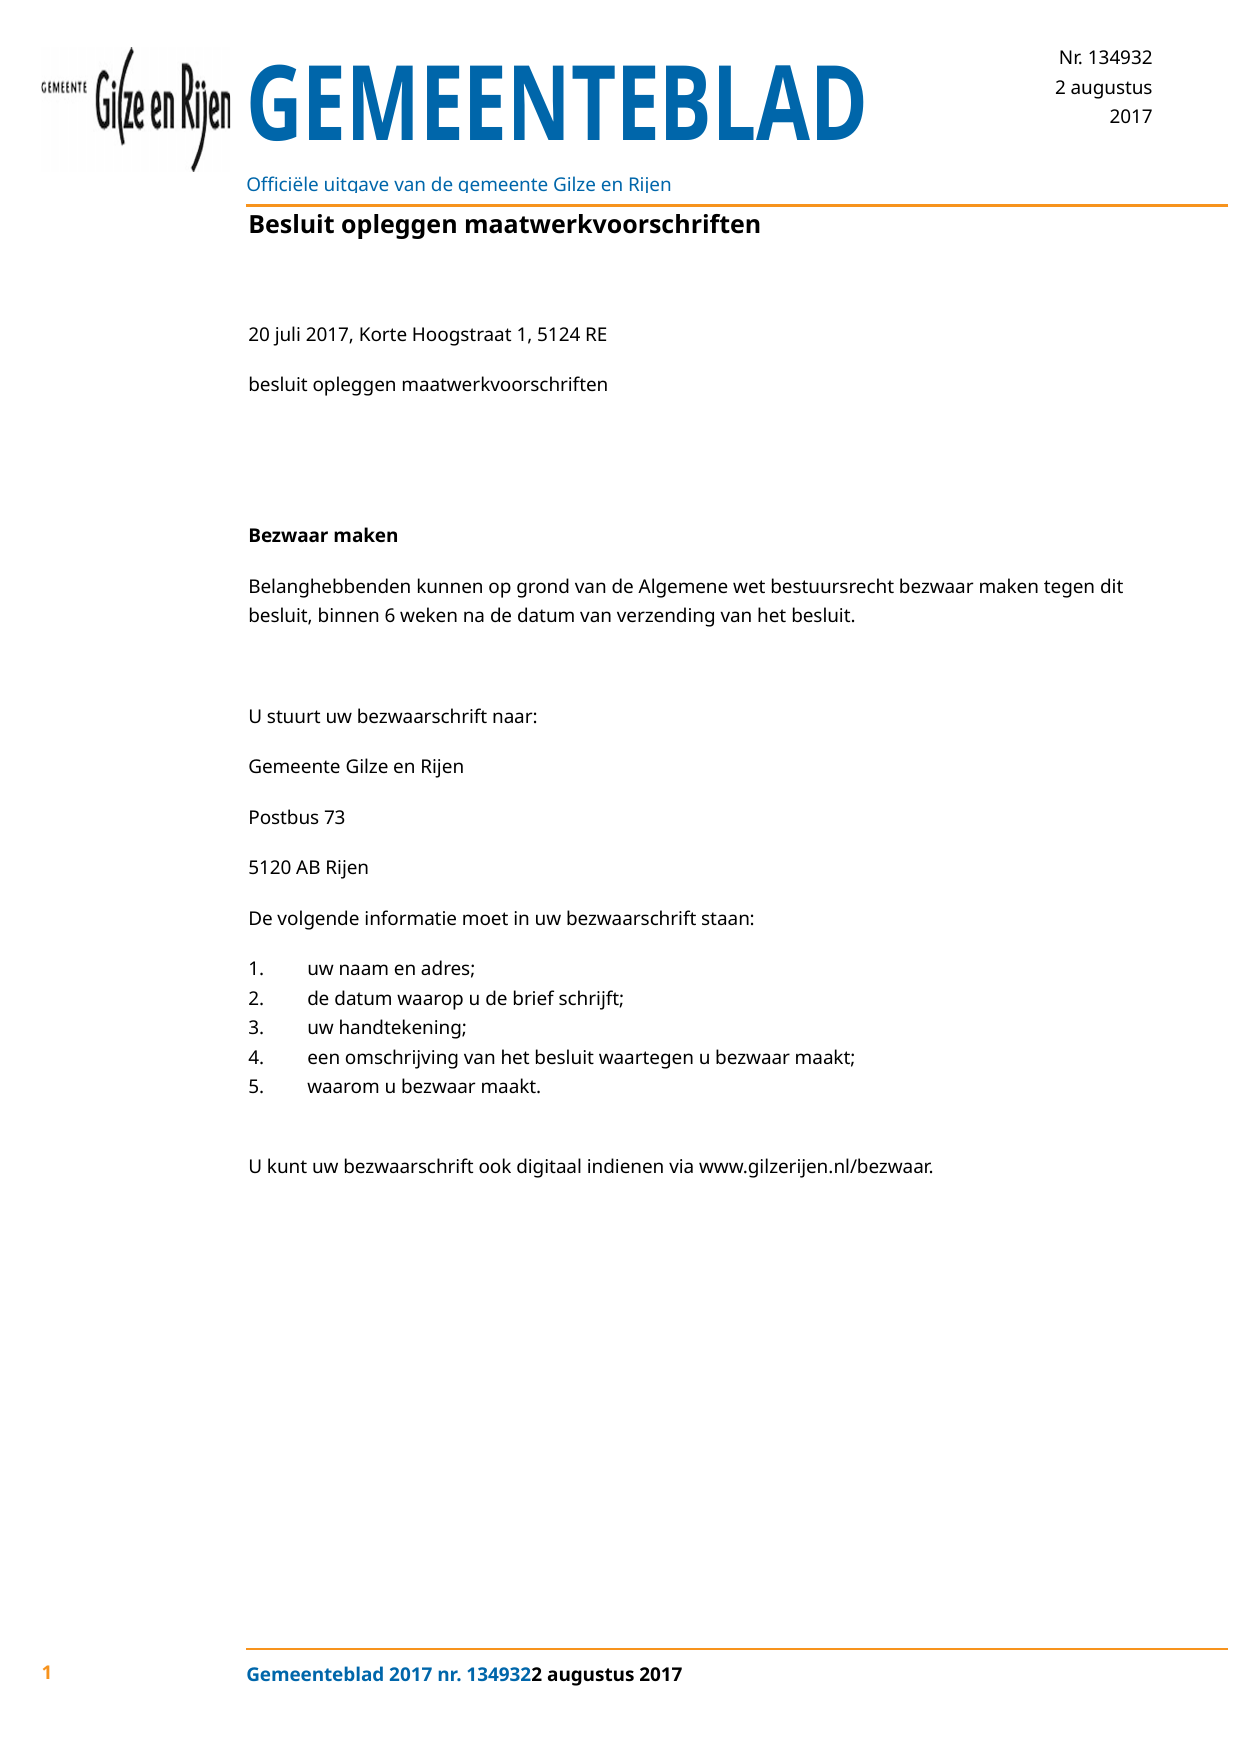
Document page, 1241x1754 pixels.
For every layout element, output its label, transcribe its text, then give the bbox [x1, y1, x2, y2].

text 5120 AB Rijen [248, 854, 1152, 880]
text U stuurt uw bezwaarschrift naar: [248, 703, 1152, 729]
text Bezwaar maken [248, 522, 1152, 548]
list de datum waarop u de brief schrijft; [248, 985, 1152, 1011]
text U kunt uw bezwaarschrift ook digitaal indienen via www.gilzerijen.nl/bezwaar. [248, 1154, 1152, 1179]
list uw naam en adres; [248, 955, 1152, 981]
list uw handtekening; [248, 1014, 1152, 1040]
picture [41, 47, 231, 172]
text Besluit opleggen maatwerkvoorschriften [248, 207, 1152, 241]
text Postbus 73 [248, 804, 1152, 830]
list waarom u bezwaar maakt. [248, 1074, 1152, 1099]
text besluit opleggen maatwerkvoorschriften [248, 371, 1152, 397]
text De volgende informatie moet in uw bezwaarschrift staan: [248, 905, 1152, 931]
text Belanghebbenden kunnen op grond van de Algemene wet bestuursrecht bezwaar maken tegen dit besluit, binnen 6 weken na de datum van verzending van het besluit. [248, 573, 1152, 628]
text Gemeente Gilze en Rijen [248, 754, 1152, 779]
text 20 juli 2017, Korte Hoogstraat 1, 5124 RE [248, 321, 1152, 346]
list een omschrijving van het besluit waartegen u bezwaar maakt; [248, 1044, 1152, 1070]
